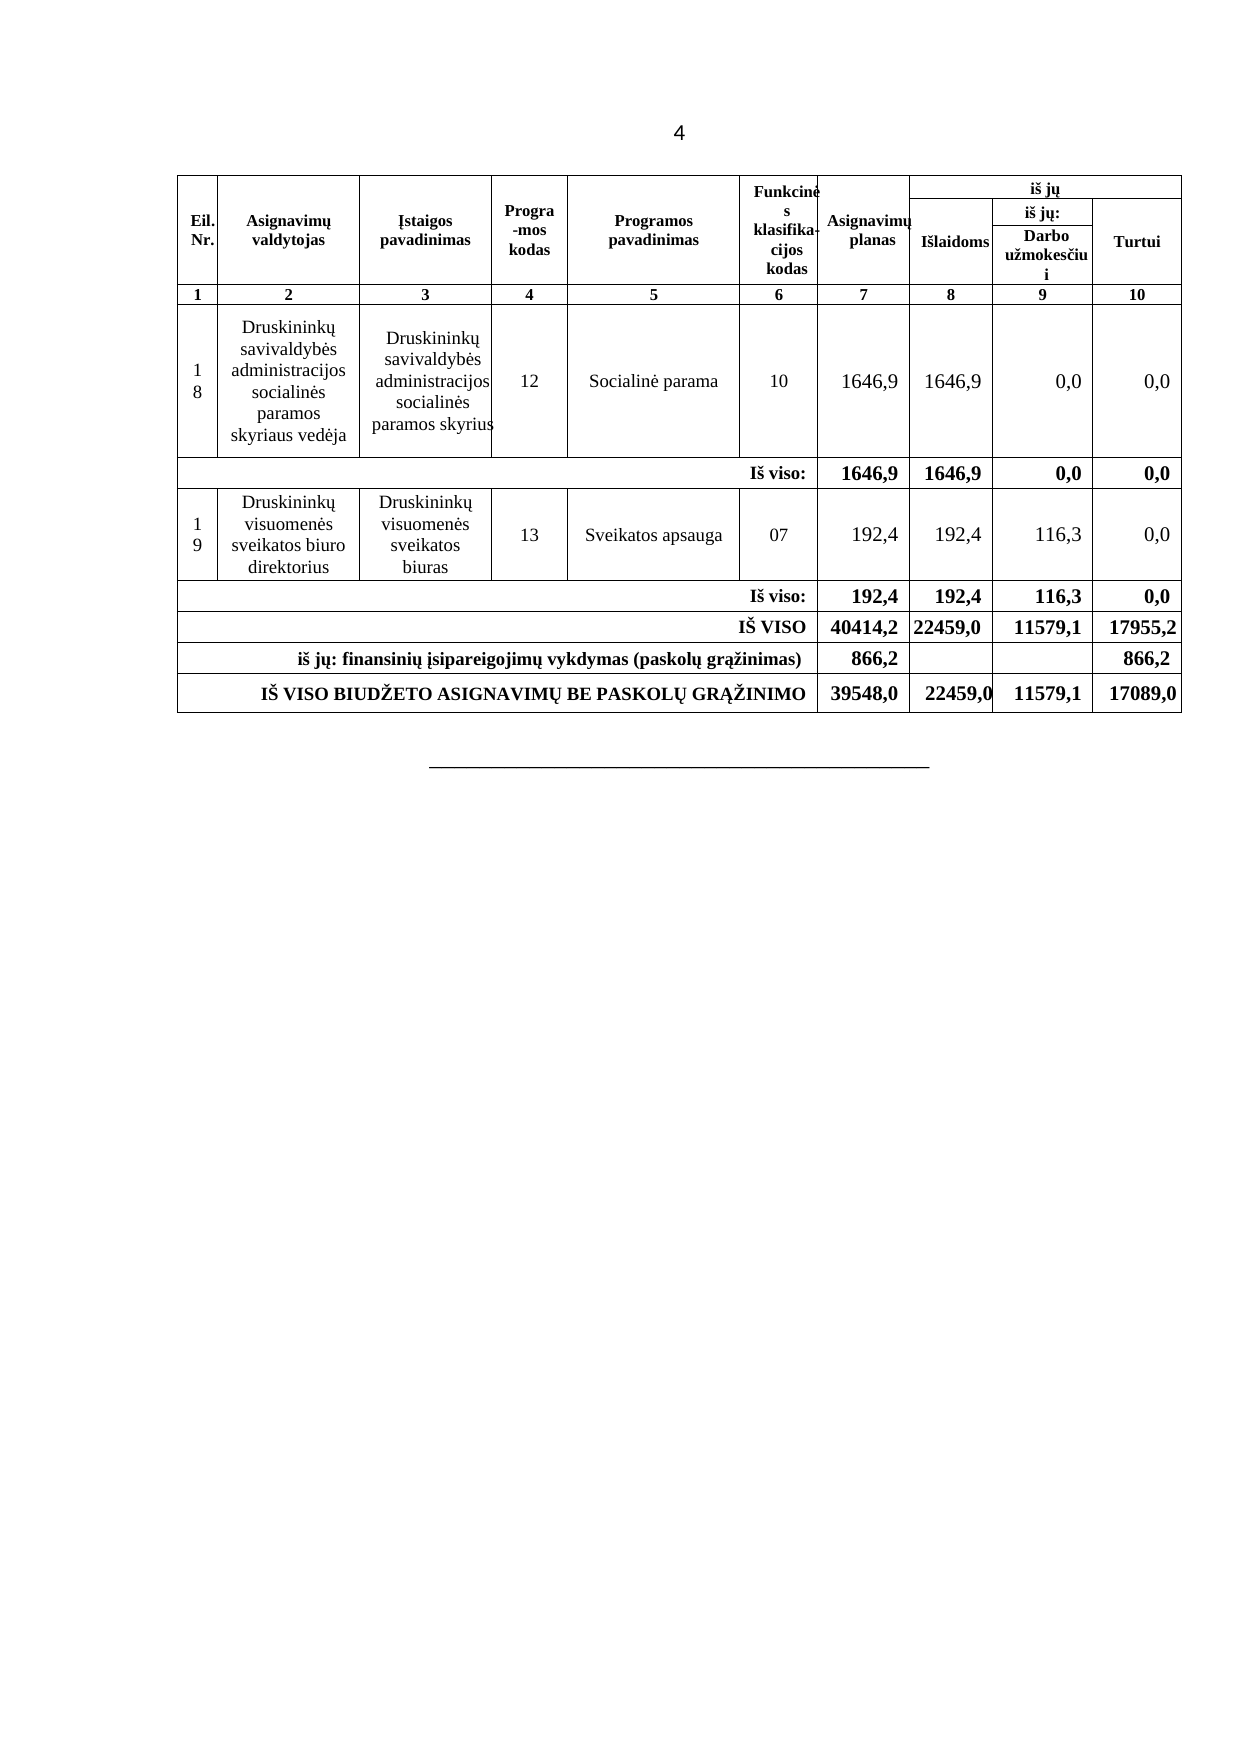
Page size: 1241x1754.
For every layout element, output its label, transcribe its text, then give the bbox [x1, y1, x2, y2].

table_cell iš jų: finansinių įsipareigojimų vykdymas (paskolų grąžinimas) [178, 643, 817, 673]
table_cell 866,2 [818, 643, 909, 673]
table_header Programos pavadinimas [568, 176, 739, 283]
table_cell 116,3 [993, 489, 1092, 579]
table_cell Druskininkų visuomenės sveikatos biuro direktorius [218, 489, 359, 579]
table_cell Druskininkų savivaldybės administracijos socialinės paramos skyriaus vedėja [218, 305, 359, 457]
table_cell Druskininkų visuomenės sveikatos biuras [360, 489, 491, 579]
table_cell Darbo užmokesčiui [993, 226, 1092, 283]
table_header Progra-mos kodas [492, 176, 567, 283]
table_cell 07 [740, 489, 817, 579]
table_header Asignavimų planas [818, 176, 909, 283]
table_cell 1646,9 [818, 458, 909, 488]
table_cell Išlaidoms [910, 199, 992, 283]
table_cell IŠ VISO [178, 612, 817, 642]
table_cell 0,0 [1093, 489, 1181, 579]
table_header Asignavimų valdytojas [218, 176, 359, 283]
table_cell 10 [740, 305, 817, 457]
table_cell IŠ VISO BIUDŽETO ASIGNAVIMŲ BE PASKOLŲ GRĄŽINIMO [178, 674, 817, 712]
table_cell 1 [178, 285, 217, 304]
table_header iš jų [910, 176, 1181, 198]
table_cell 17089,0 [1093, 674, 1181, 712]
table_cell 17955,2 [1093, 612, 1181, 642]
table_cell 22459,0 [910, 674, 992, 712]
table_cell Socialinė parama [568, 305, 739, 457]
table_cell 866,2 [1093, 643, 1181, 673]
table_cell 19 [178, 489, 217, 579]
table_cell 1646,9 [818, 305, 909, 457]
table_cell iš jų: [993, 199, 1092, 225]
table_cell 18 [178, 305, 217, 457]
table_cell Druskininkų savivaldybės administracijos socialinės paramos skyrius [360, 305, 491, 457]
table_cell 8 [910, 285, 992, 304]
table_header Įstaigos pavadinimas [360, 176, 491, 283]
table_cell 12 [492, 305, 567, 457]
table_cell 9 [993, 285, 1092, 304]
table_cell 40414,2 [818, 612, 909, 642]
table_cell 5 [568, 285, 739, 304]
table_cell 2 [218, 285, 359, 304]
table_cell 192,4 [818, 489, 909, 579]
text ________________________________________ [177, 742, 1181, 771]
table_cell 4 [492, 285, 567, 304]
table_header Eil. Nr. [178, 176, 217, 283]
table_cell 1646,9 [910, 458, 992, 488]
table_cell [910, 643, 992, 673]
table_cell 22459,0 [910, 612, 992, 642]
table_header Funkcinės klasifika-cijos kodas [740, 176, 817, 283]
table_cell 7 [818, 285, 909, 304]
table_cell 0,0 [993, 305, 1092, 457]
table_cell 11579,1 [993, 612, 1092, 642]
table_cell 11579,1 [993, 674, 1092, 712]
table_cell 192,4 [910, 489, 992, 579]
table_cell 6 [740, 285, 817, 304]
table_cell Sveikatos apsauga [568, 489, 739, 579]
table_cell 0,0 [1093, 458, 1181, 488]
table_cell 1646,9 [910, 305, 992, 457]
table_cell 10 [1093, 285, 1181, 304]
table_cell [993, 643, 1092, 673]
table_cell Iš viso: [178, 581, 817, 611]
table_cell Iš viso: [178, 458, 817, 488]
table_cell Turtui [1093, 199, 1181, 283]
table_cell 192,4 [818, 581, 909, 611]
table_cell 3 [360, 285, 491, 304]
table_cell 0,0 [993, 458, 1092, 488]
table_cell 0,0 [1093, 305, 1181, 457]
table_cell 192,4 [910, 581, 992, 611]
table_cell 0,0 [1093, 581, 1181, 611]
table_cell 13 [492, 489, 567, 579]
table_cell 116,3 [993, 581, 1092, 611]
table_cell 39548,0 [818, 674, 909, 712]
